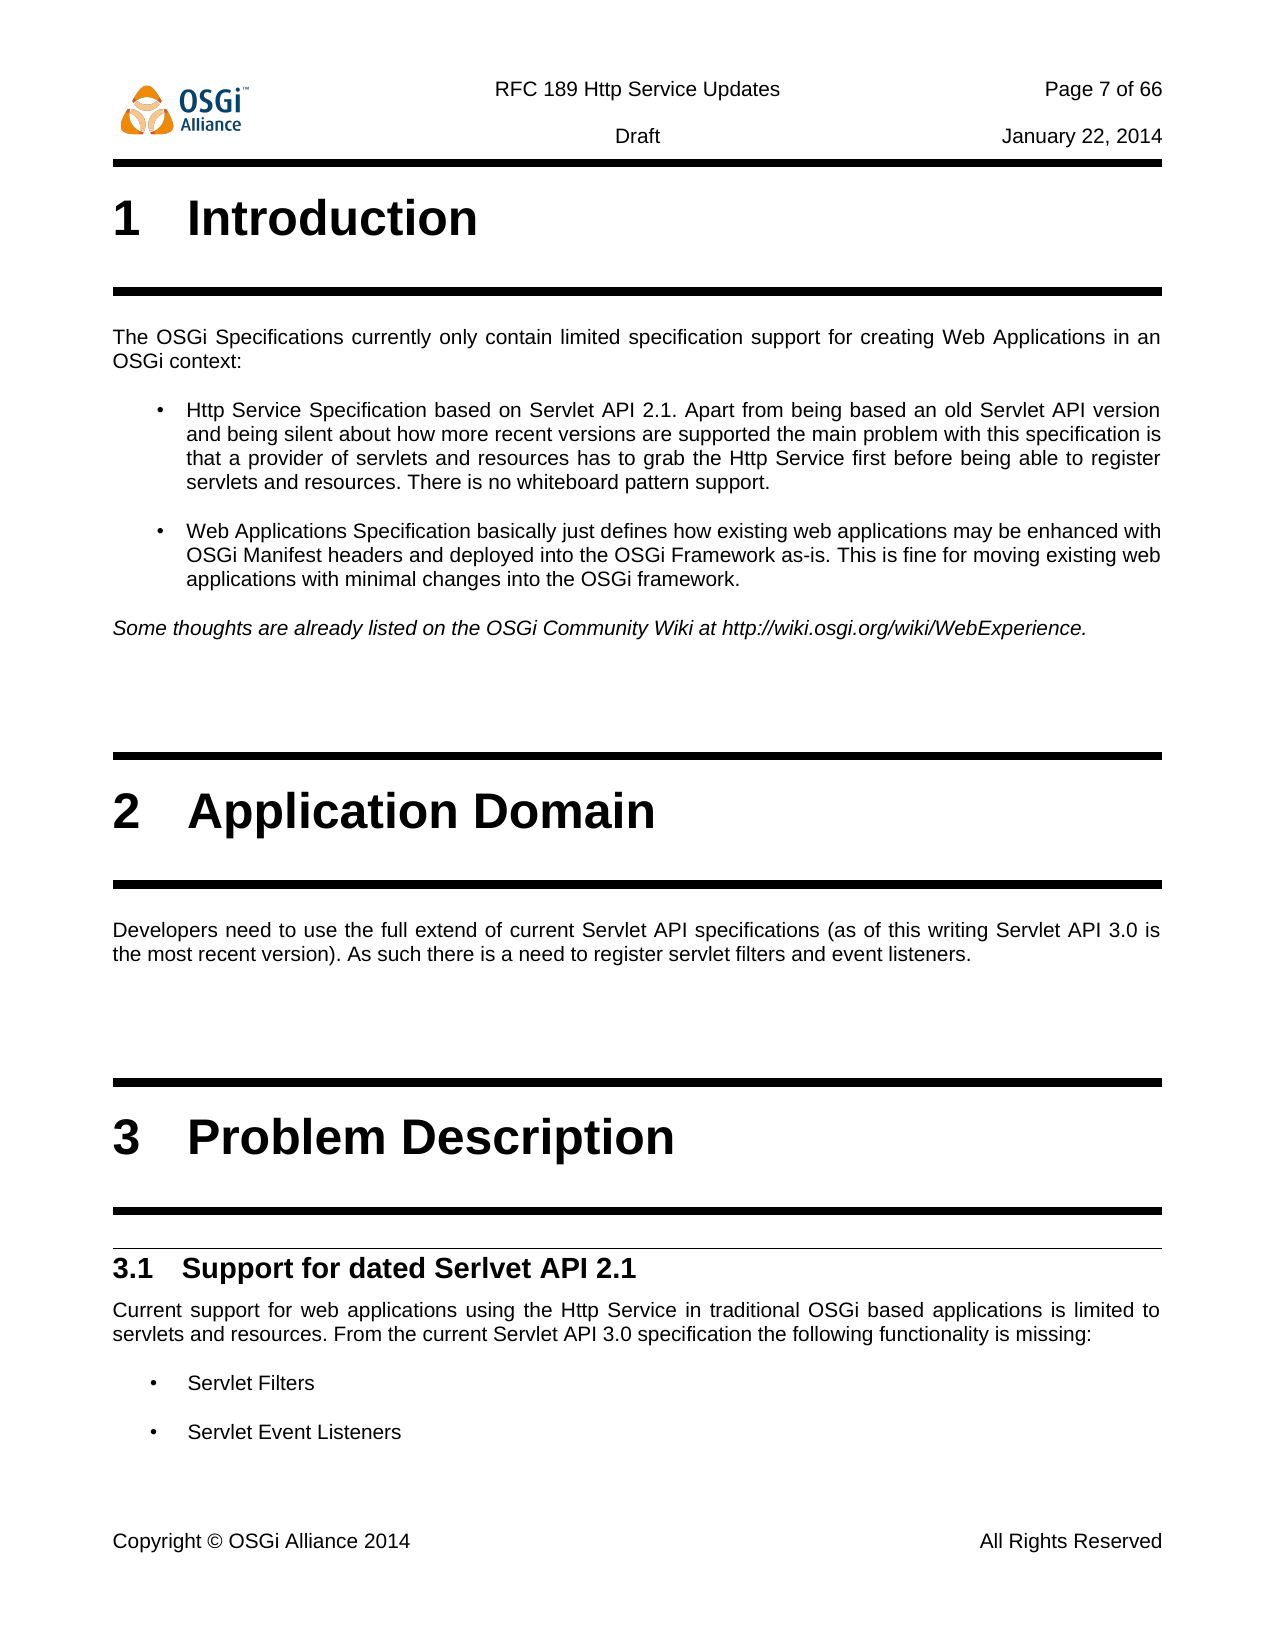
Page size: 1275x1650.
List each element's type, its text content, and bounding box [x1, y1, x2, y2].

text Some thoughts are already listed on the OSGi Community Wiki at http://wiki.osgi.org/wiki/WebExperience. [112, 616, 1162, 639]
list Servlet Event Listeners [150, 1419, 1162, 1443]
list Http Service Specification based on Servlet API 2.1. Apart from being based an old Servlet API version and being silent about how more recent versions are supported the main problem with this specification is that a provider of servlets and resources has to grab the Http Service first before being able to register servlets and resources. There is no whiteboard pattern support. [157, 398, 1162, 494]
text The OSGi Specifications currently only contain limited specification support for creating Web Applications in an OSGi context: [112, 325, 1162, 373]
subtitle Support for dated Serlvet API 2.1 [112, 1249, 1162, 1285]
subtitle Application Domain [112, 753, 1162, 889]
text Developers need to use the full extend of current Servlet API specifications (as of this writing Servlet API 3.0 is the most recent version). As such there is a need to register servlet filters and event listeners. [112, 918, 1162, 966]
subtitle Introduction [112, 160, 1162, 296]
picture [113, 78, 257, 142]
subtitle Problem Description [112, 1079, 1162, 1215]
text Current support for web applications using the Http Service in traditional OSGi based applications is limited to servlets and resources. From the current Servlet API 3.0 specification the following functionality is missing: [112, 1297, 1162, 1345]
list Web Applications Specification basically just defines how existing web applications may be enhanced with OSGi Manifest headers and deployed into the OSGi Framework as-is. This is fine for moving existing web applications with minimal changes into the OSGi framework. [157, 519, 1162, 591]
list Servlet Filters [150, 1370, 1162, 1394]
